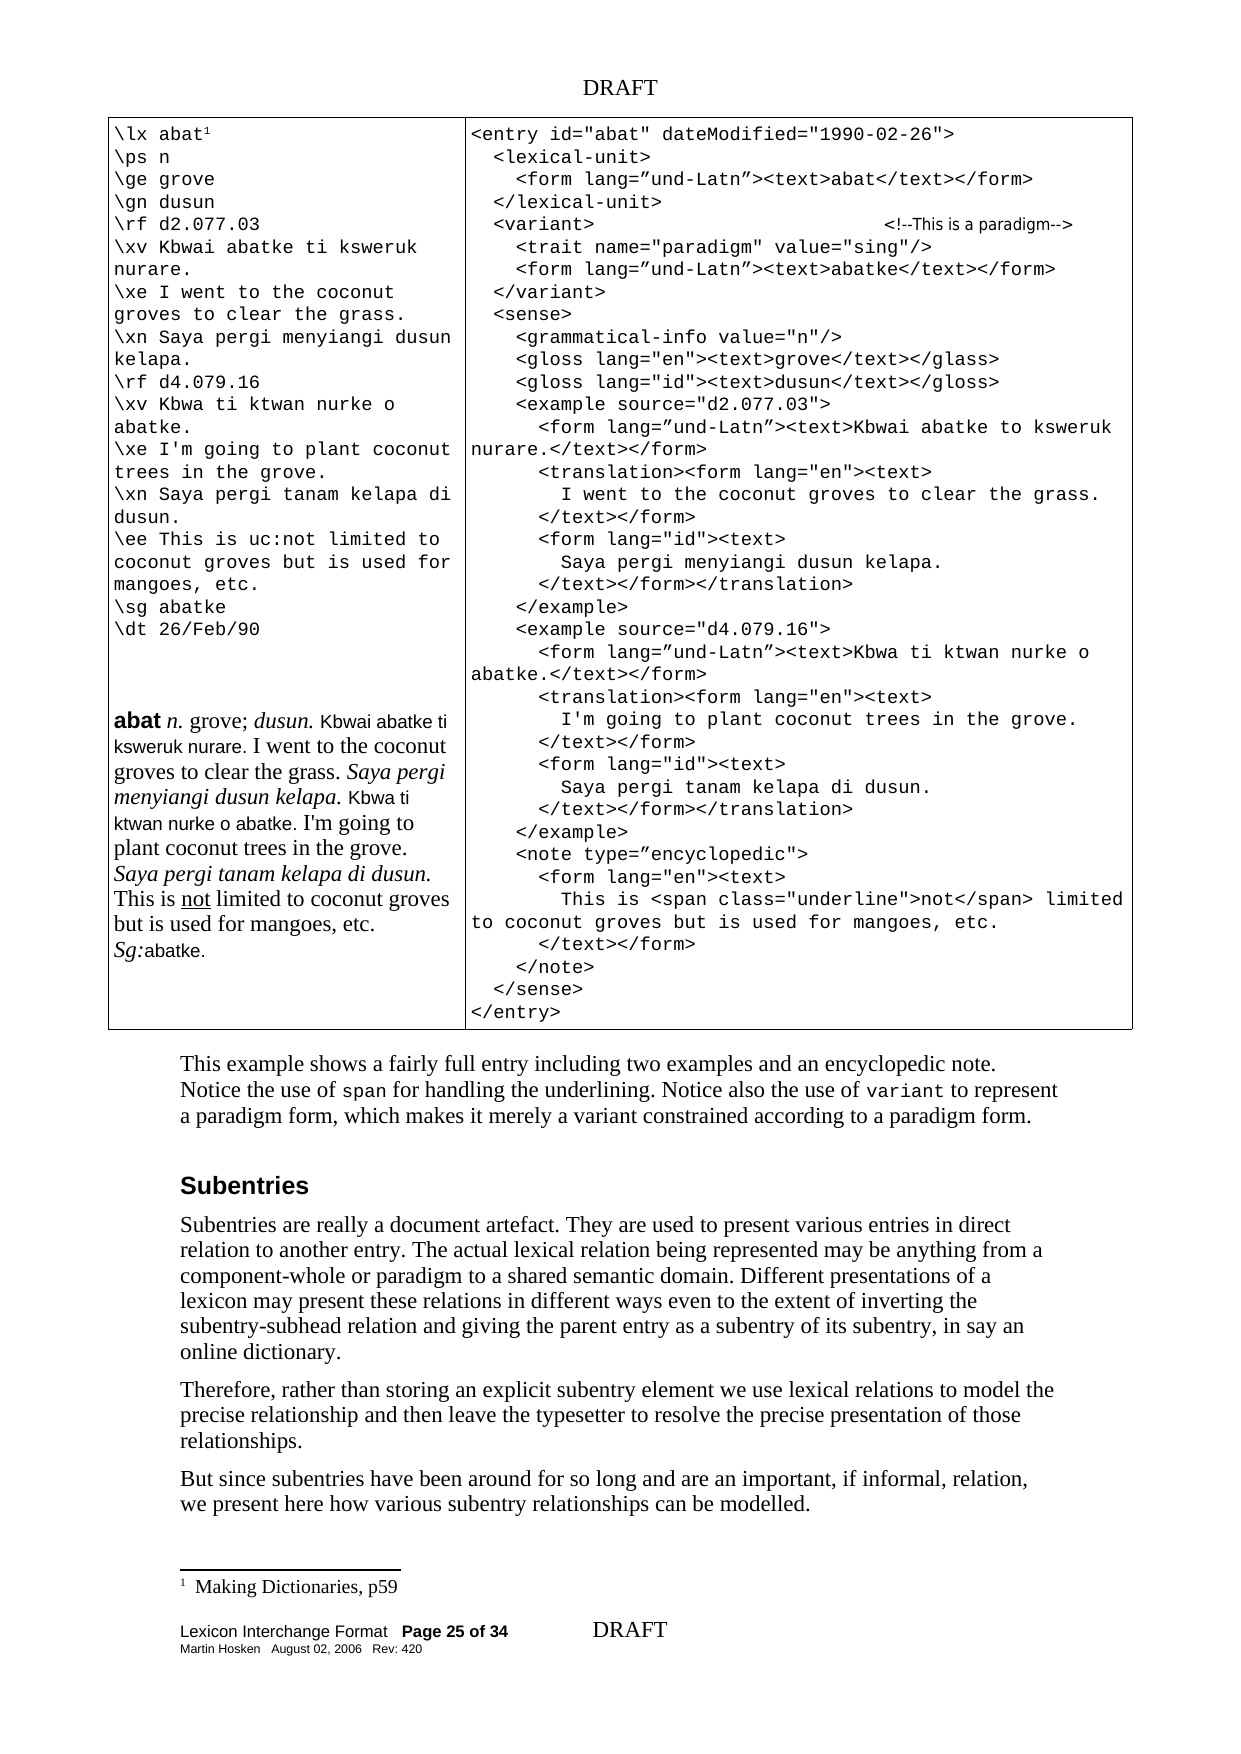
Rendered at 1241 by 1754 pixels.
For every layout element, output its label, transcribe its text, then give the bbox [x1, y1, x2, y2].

table_header <entry id="abat" dateModified="1990-02-26"> <lexical-unit> <form lang=”und-Latn”><text>abat</text></form> </lexical-unit> <variant> <!--This is a paradigm--> <trait name="paradigm" value="sing"/> <form lang=”und-Latn”><text>abatke</text></form> </variant> <sense> <grammatical-info value="n"/> <gloss lang="en"><text>grove</text></glass> <gloss lang="id"><text>dusun</text></gloss> <example source="d2.077.03"> <form lang=”und-Latn”><text>Kbwai abatke to ksweruk nurare.</text></form> <translation><form lang="en"><text> I went to the coconut groves to clear the grass. </text></form> <form lang="id"><text> Saya pergi menyiangi dusun kelapa. </text></form></translation> </example> <example source="d4.079.16"> <form lang=”und-Latn”><text>Kbwa ti ktwan nurke o abatke.</text></form> <translation><form lang="en"><text> I'm going to plant coconut trees in the grove. </text></form> <form lang="id"><text> Saya pergi tanam kelapa di dusun. </text></form></translation> </example> <note type=”encyclopedic"> <form lang="en"><text> This is <span class="underline">not</span> limited to coconut groves but is used for mangoes, etc. </text></form> </note> </sense> </entry> [466, 118, 1132, 1028]
text Subentries are really a document artefact. They are used to present various entries in direct relation to another entry. The actual lexical relation being represented may be anything from a component-whole or paradigm to a shared semantic domain. Different presentations of a lexicon may present these relations in different ways even to the extent of inverting the subentry-subhead relation and giving the parent entry as a subentry of its subentry, in say an online dictionary. [180, 1212, 1061, 1364]
subtitle Subentries [180, 1172, 1061, 1200]
table_header \lx abat \ps n \ge grove \gn dusun \rf d2.077.03 \xv Kbwai abatke ti ksweruk nurare. \xe I went to the coconut groves to clear the grass. \xn Saya pergi menyiangi dusun kelapa. \rf d4.079.16 \xv Kbwa ti ktwan nurke o abatke. \xe I'm going to plant coconut trees in the grove. \xn Saya pergi tanam kelapa di dusun. \ee This is uc:not limited to coconut groves but is used for mangoes, etc. \sg abatke \dt 26/Feb/90 abat n. grove; dusun. Kbwai abatke ti ksweruk nurare. I went to the coconut groves to clear the grass. Saya pergi menyiangi dusun kelapa. Kbwa ti ktwan nurke o abatke. I'm going to plant coconut trees in the grove. Saya pergi tanam kelapa di dusun. This is not limited to coconut groves but is used for mangoes, etc. Sg:abatke. [109, 118, 465, 1028]
text But since subentries have been around for so long and are an important, if informal, relation, we present here how various subentry relationships can be modelled. [180, 1466, 1061, 1516]
text This example shows a fairly full entry including two examples and an encyclopedic note. Notice the use of span for handling the underlining. Notice also the use of variant to represent a paradigm form, which makes it merely a variant constrained according to a paradigm form. [180, 1051, 1061, 1128]
text Therefore, rather than storing an explicit subentry element we use lexical relations to model the precise relationship and then leave the typesetter to resolve the precise presentation of those relationships. [180, 1377, 1061, 1453]
